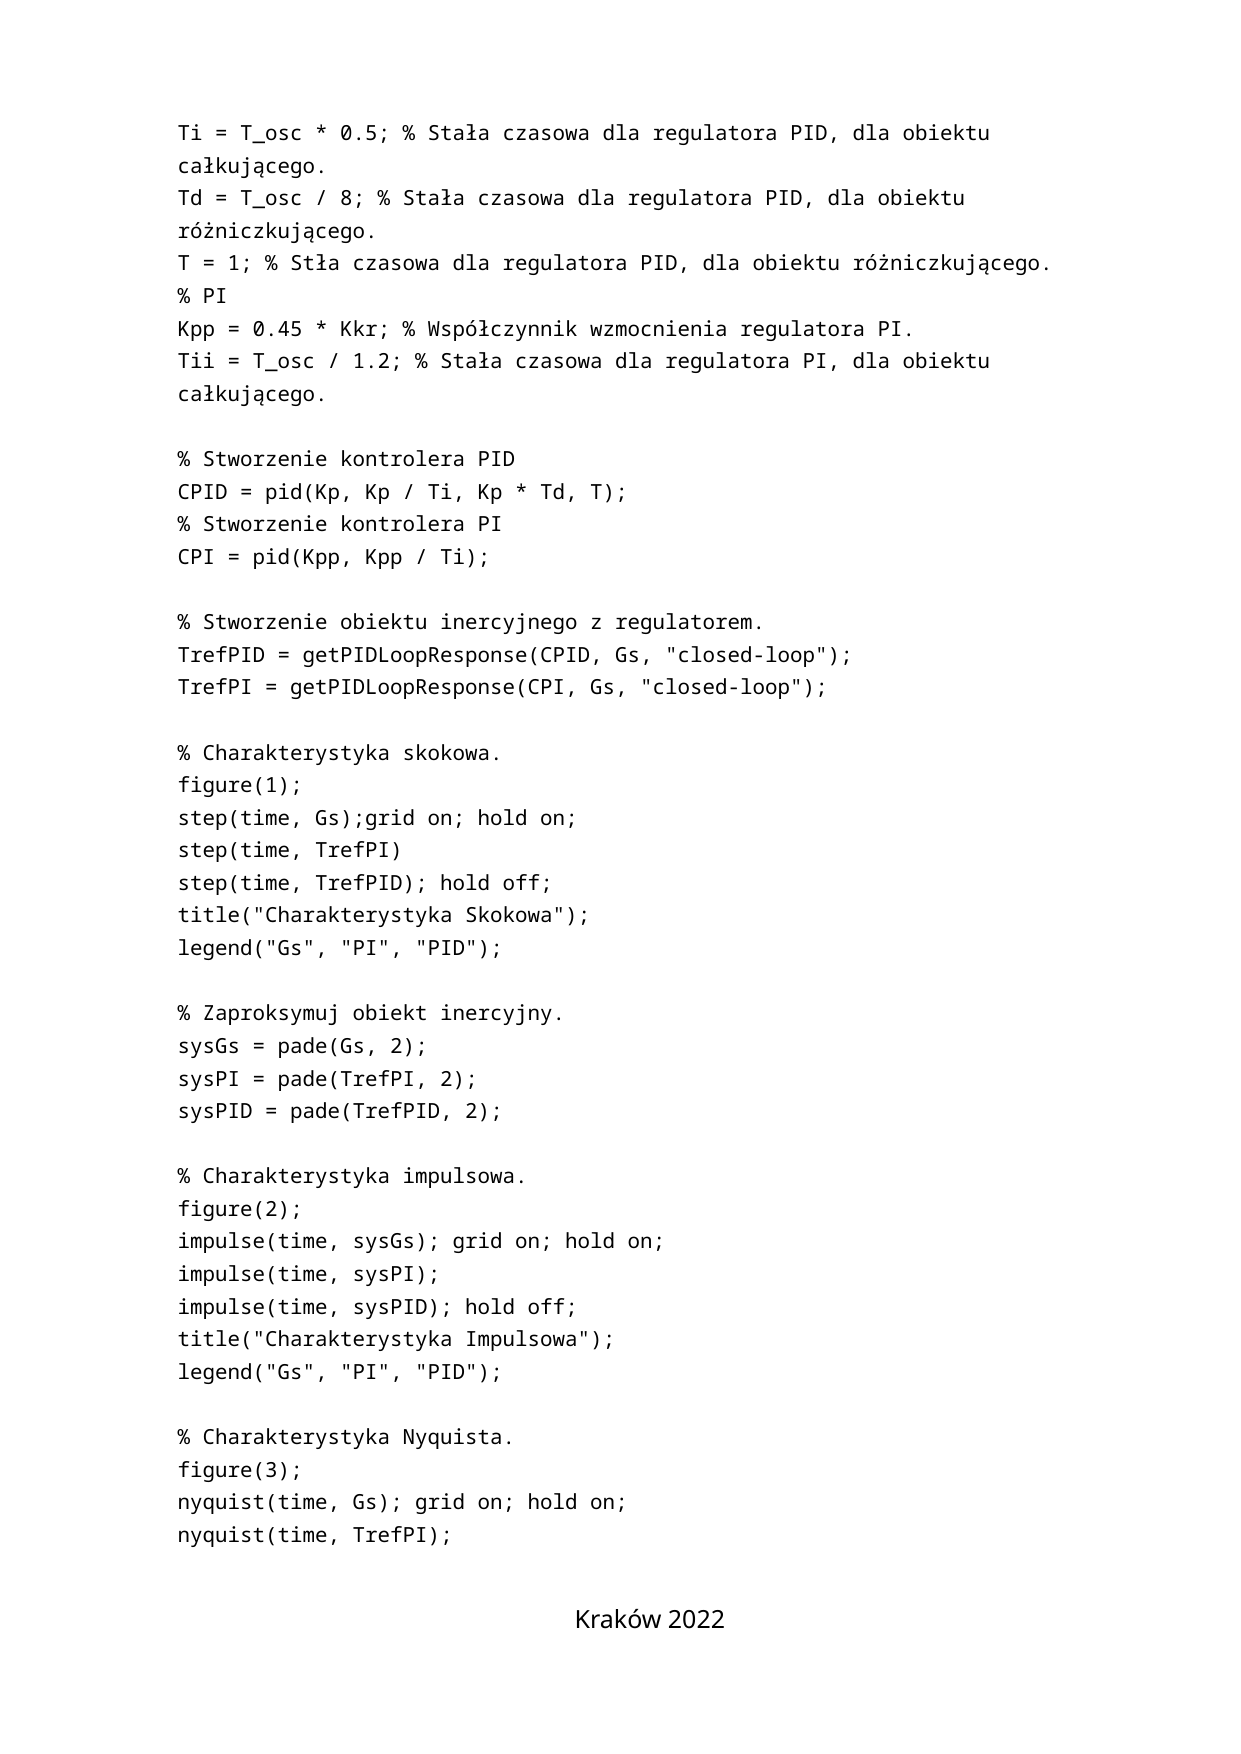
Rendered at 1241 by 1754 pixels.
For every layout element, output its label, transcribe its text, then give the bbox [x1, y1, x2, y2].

text CPID = pid(Kp, Kp / Ti, Kp * Td, T); [177, 477, 1122, 505]
text step(time, TrefPI) [177, 835, 1122, 864]
text figure(1); [177, 770, 1122, 799]
text impulse(time, sysGs); grid on; hold on; [177, 1227, 1122, 1255]
text step(time, TrefPID); hold off; [177, 868, 1122, 896]
text % Stworzenie obiektu inercyjnego z regulatorem. [177, 607, 1122, 636]
text Ti = T_osc * 0.5; % Stała czasowa dla regulatora PID, dla obiektu całkującego. [177, 118, 1122, 179]
text legend("Gs", "PI", "PID"); [177, 1357, 1122, 1386]
text Tii = T_osc / 1.2; % Stała czasowa dla regulatora PI, dla obiektu całkującego. [177, 346, 1122, 407]
text % PI [177, 281, 1122, 309]
text figure(2); [177, 1194, 1122, 1222]
text impulse(time, sysPID); hold off; [177, 1292, 1122, 1320]
text sysPI = pade(TrefPI, 2); [177, 1064, 1122, 1092]
text legend("Gs", "PI", "PID"); [177, 933, 1122, 962]
text % Stworzenie kontrolera PI [177, 509, 1122, 538]
text % Charakterystyka impulsowa. [177, 1161, 1122, 1190]
text Kpp = 0.45 * Kkr; % Współczynnik wzmocnienia regulatora PI. [177, 314, 1122, 342]
text CPI = pid(Kpp, Kpp / Ti); [177, 542, 1122, 570]
text sysPID = pade(TrefPID, 2); [177, 1096, 1122, 1125]
text TrefPI = getPIDLoopResponse(CPI, Gs, "closed-loop"); [177, 672, 1122, 701]
text % Charakterystyka Nyquista. [177, 1422, 1122, 1451]
text % Charakterystyka skokowa. [177, 738, 1122, 766]
text step(time, Gs);grid on; hold on; [177, 803, 1122, 831]
text nyquist(time, TrefPI); [177, 1520, 1122, 1548]
text TrefPID = getPIDLoopResponse(CPID, Gs, "closed-loop"); [177, 640, 1122, 668]
text sysGs = pade(Gs, 2); [177, 1031, 1122, 1059]
text impulse(time, sysPI); [177, 1259, 1122, 1288]
text title("Charakterystyka Impulsowa"); [177, 1324, 1122, 1353]
text T = 1; % Stła czasowa dla regulatora PID, dla obiektu różniczkującego. [177, 248, 1122, 277]
text nyquist(time, Gs); grid on; hold on; [177, 1487, 1122, 1516]
text figure(3); [177, 1455, 1122, 1483]
text Td = T_osc / 8; % Stała czasowa dla regulatora PID, dla obiektu różniczkującego. [177, 183, 1122, 244]
text title("Charakterystyka Skokowa"); [177, 901, 1122, 929]
text % Stworzenie kontrolera PID [177, 444, 1122, 473]
text % Zaproksymuj obiekt inercyjny. [177, 998, 1122, 1027]
